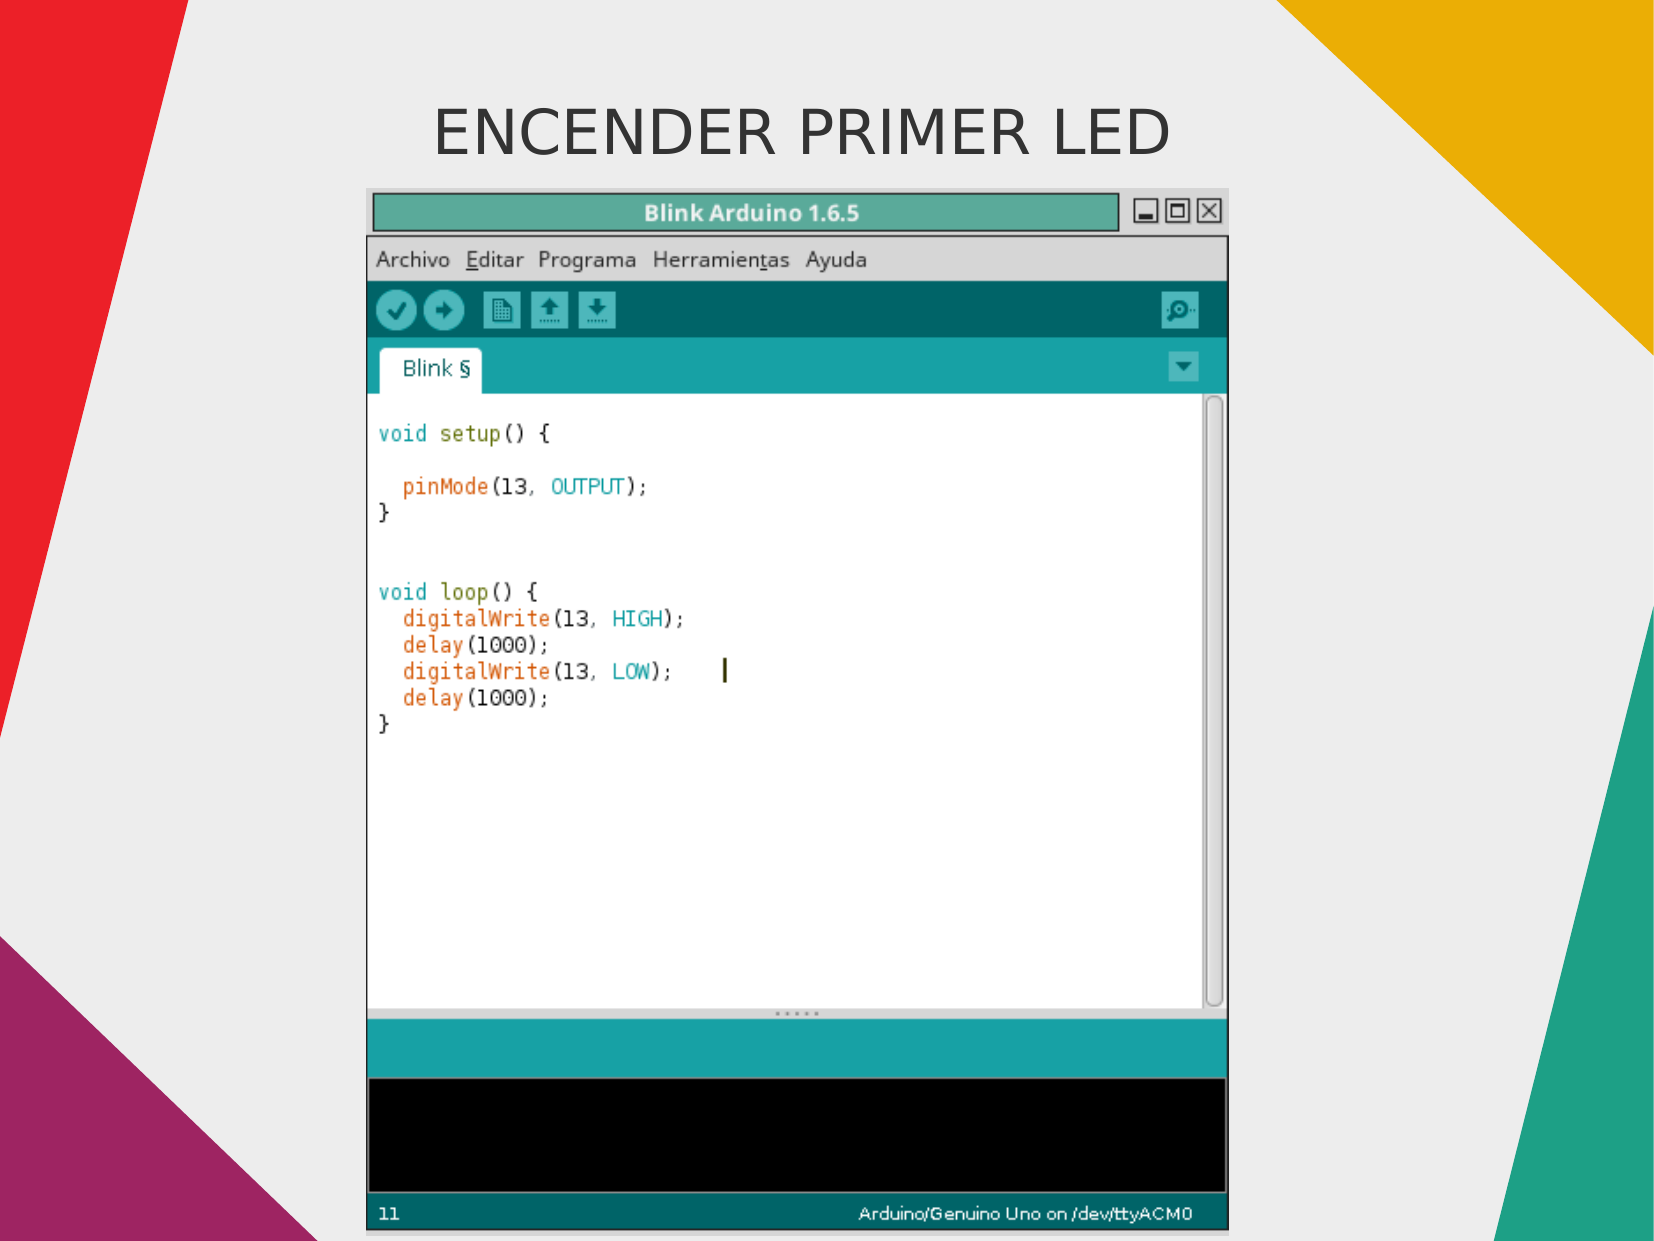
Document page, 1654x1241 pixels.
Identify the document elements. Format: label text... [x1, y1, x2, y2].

title ENCENDER PRIMER LED [59, 29, 1548, 237]
picture [366, 188, 1229, 1237]
